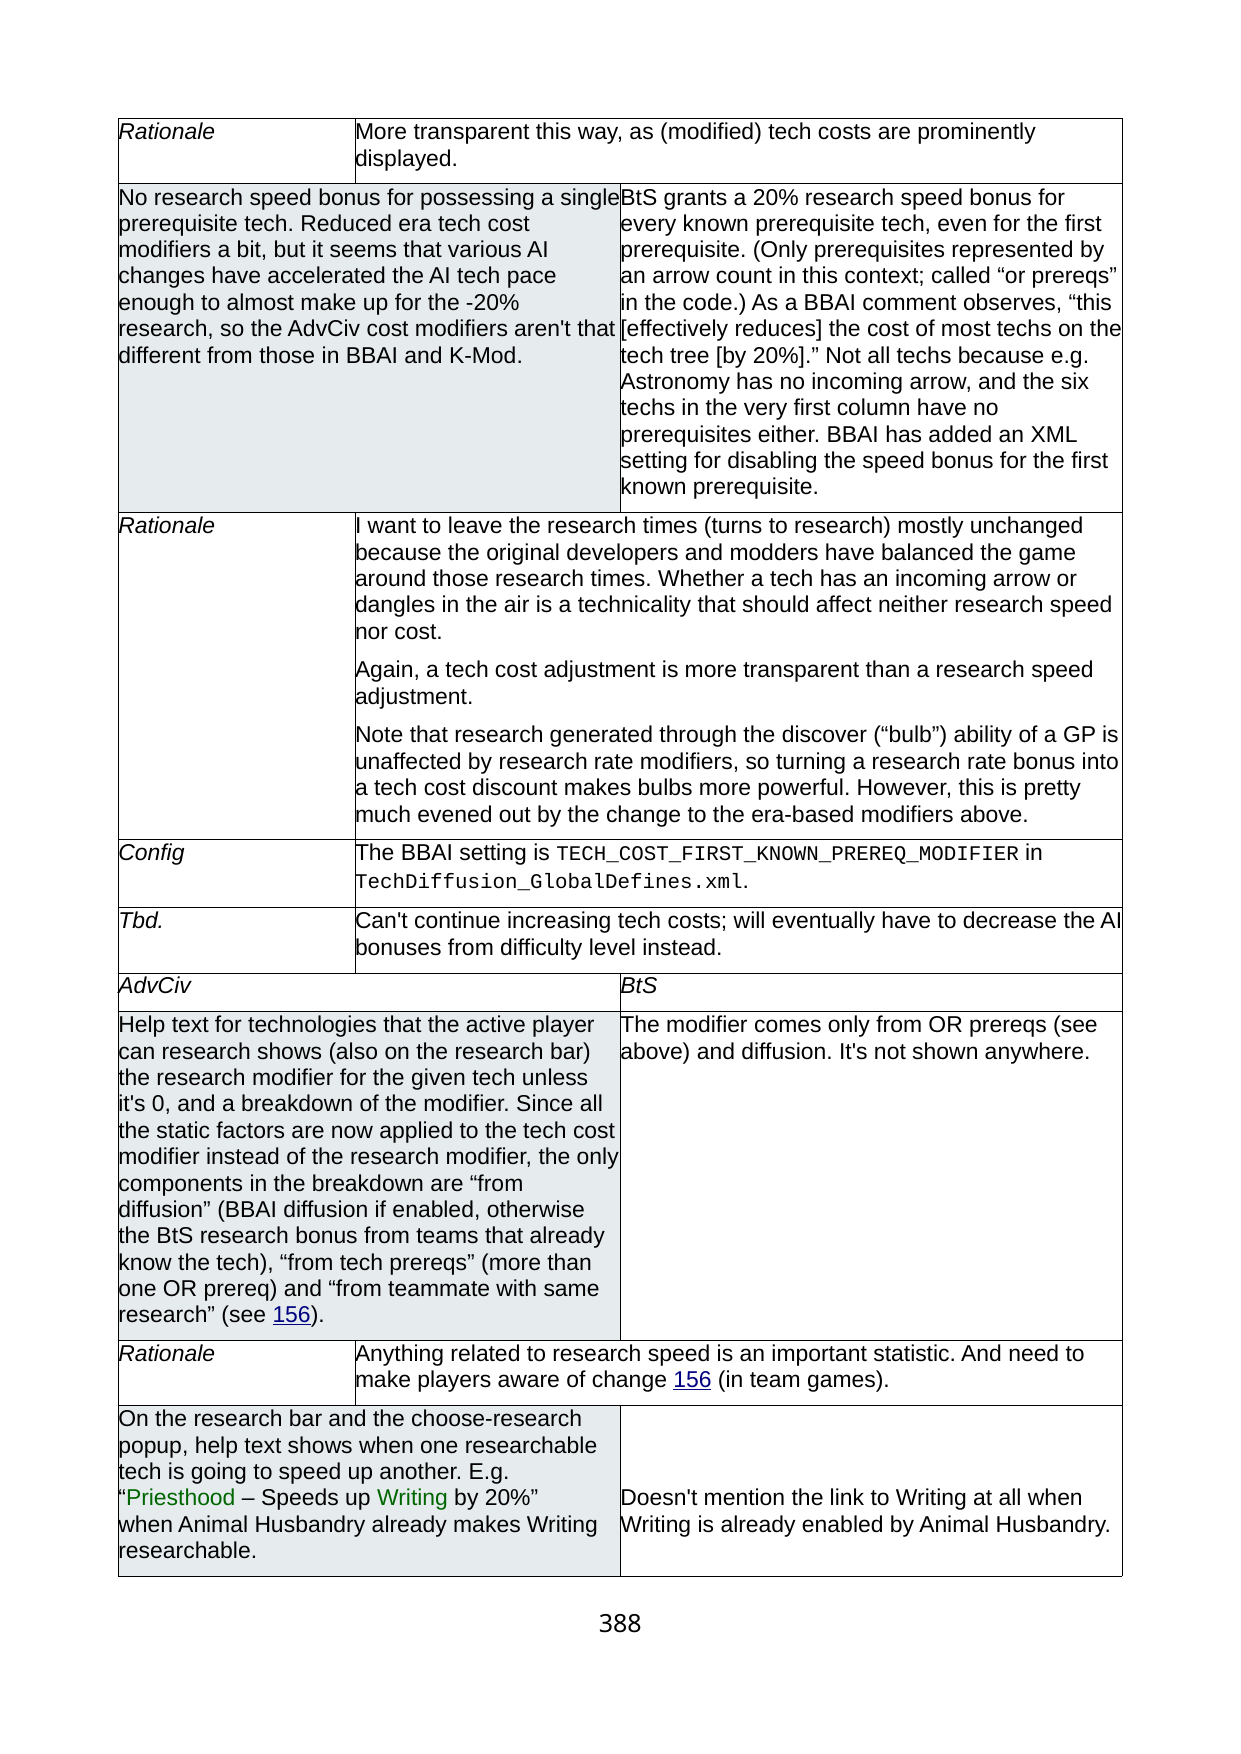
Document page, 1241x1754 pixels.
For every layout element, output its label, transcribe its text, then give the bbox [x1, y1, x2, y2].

table_cell BtS grants a 20% research speed bonus for every known prerequisite tech, even for the first prerequisite. (Only prerequisites represented by an arrow count in this context; called “or prereqs” in the code.) As a BBAI comment observes, “this [effectively reduces] the cost of most techs on the tech tree [by 20%].” Not all techs because e.g. Astronomy has no incoming arrow, and the six techs in the very first column have no prerequisites either. BBAI has added an XML setting for disabling the speed bonus for the first known prerequisite. [621, 184, 1122, 512]
table_cell Anything related to research speed is an important statistic. And need to make players aware of change 156 (in team games). [356, 1341, 1122, 1405]
table_cell The modifier comes only from OR prereqs (see above) and diffusion. It's not shown anywhere. [621, 1012, 1122, 1340]
table_cell Help text for technologies that the active player can research shows (also on the research bar) the research modifier for the given tech unless it's 0, and a breakdown of the modifier. Since all the static factors are now applied to the tech cost modifier instead of the research modifier, the only components in the breakdown are “from diffusion” (BBAI diffusion if enabled, otherwise the BtS research bonus from teams that already know the tech), “from tech prereqs” (more than one OR prereq) and “from teammate with same research” (see 156). [119, 1012, 620, 1340]
table_cell Doesn't mention the link to Writing at all when Writing is already enabled by Animal Husbandry. [621, 1406, 1122, 1576]
table_cell BtS [621, 974, 1122, 1011]
table_cell Can't continue increasing tech costs; will eventually have to decrease the AI bonuses from difficulty level instead. [356, 908, 1122, 972]
table_cell On the research bar and the choose-research popup, help text shows when one researchable tech is going to speed up another. E.g. “Priesthood – Speeds up Writing by 20%” when Animal Husbandry already makes Writing researchable. [119, 1406, 620, 1576]
table_cell Tbd. [119, 908, 355, 972]
table_cell Config [119, 840, 355, 907]
table_cell The BBAI setting is TECH_COST_FIRST_KNOWN_PREREQ_MODIFIER in TechDiffusion_GlobalDefines.xml. [356, 840, 1122, 907]
table_cell I want to leave the research times (turns to research) mostly unchanged because the original developers and modders have balanced the game around those research times. Whether a tech has an incoming arrow or dangles in the air is a technicality that should affect neither research speed nor cost. Again, a tech cost adjustment is more transparent than a research speed adjustment. Note that research generated through the discover (“bulb”) ability of a GP is unaffected by research rate modifiers, so turning a research rate bonus into a tech cost discount makes bulbs more powerful. However, this is pretty much evened out by the change to the era-based modifiers above. [356, 513, 1122, 839]
table_cell Rationale [119, 1341, 355, 1405]
table_cell Rationale [119, 513, 355, 839]
table_cell No research speed bonus for possessing a single prerequisite tech. Reduced era tech cost modifiers a bit, but it seems that various AI changes have accelerated the AI tech pace enough to almost make up for the -20% research, so the AdvCiv cost modifiers aren't that different from those in BBAI and K-Mod. [119, 184, 620, 512]
table_cell AdvCiv [119, 974, 620, 1011]
table_cell More transparent this way, as (modified) tech costs are prominently displayed. [356, 119, 1122, 183]
table_cell Rationale [119, 119, 355, 183]
